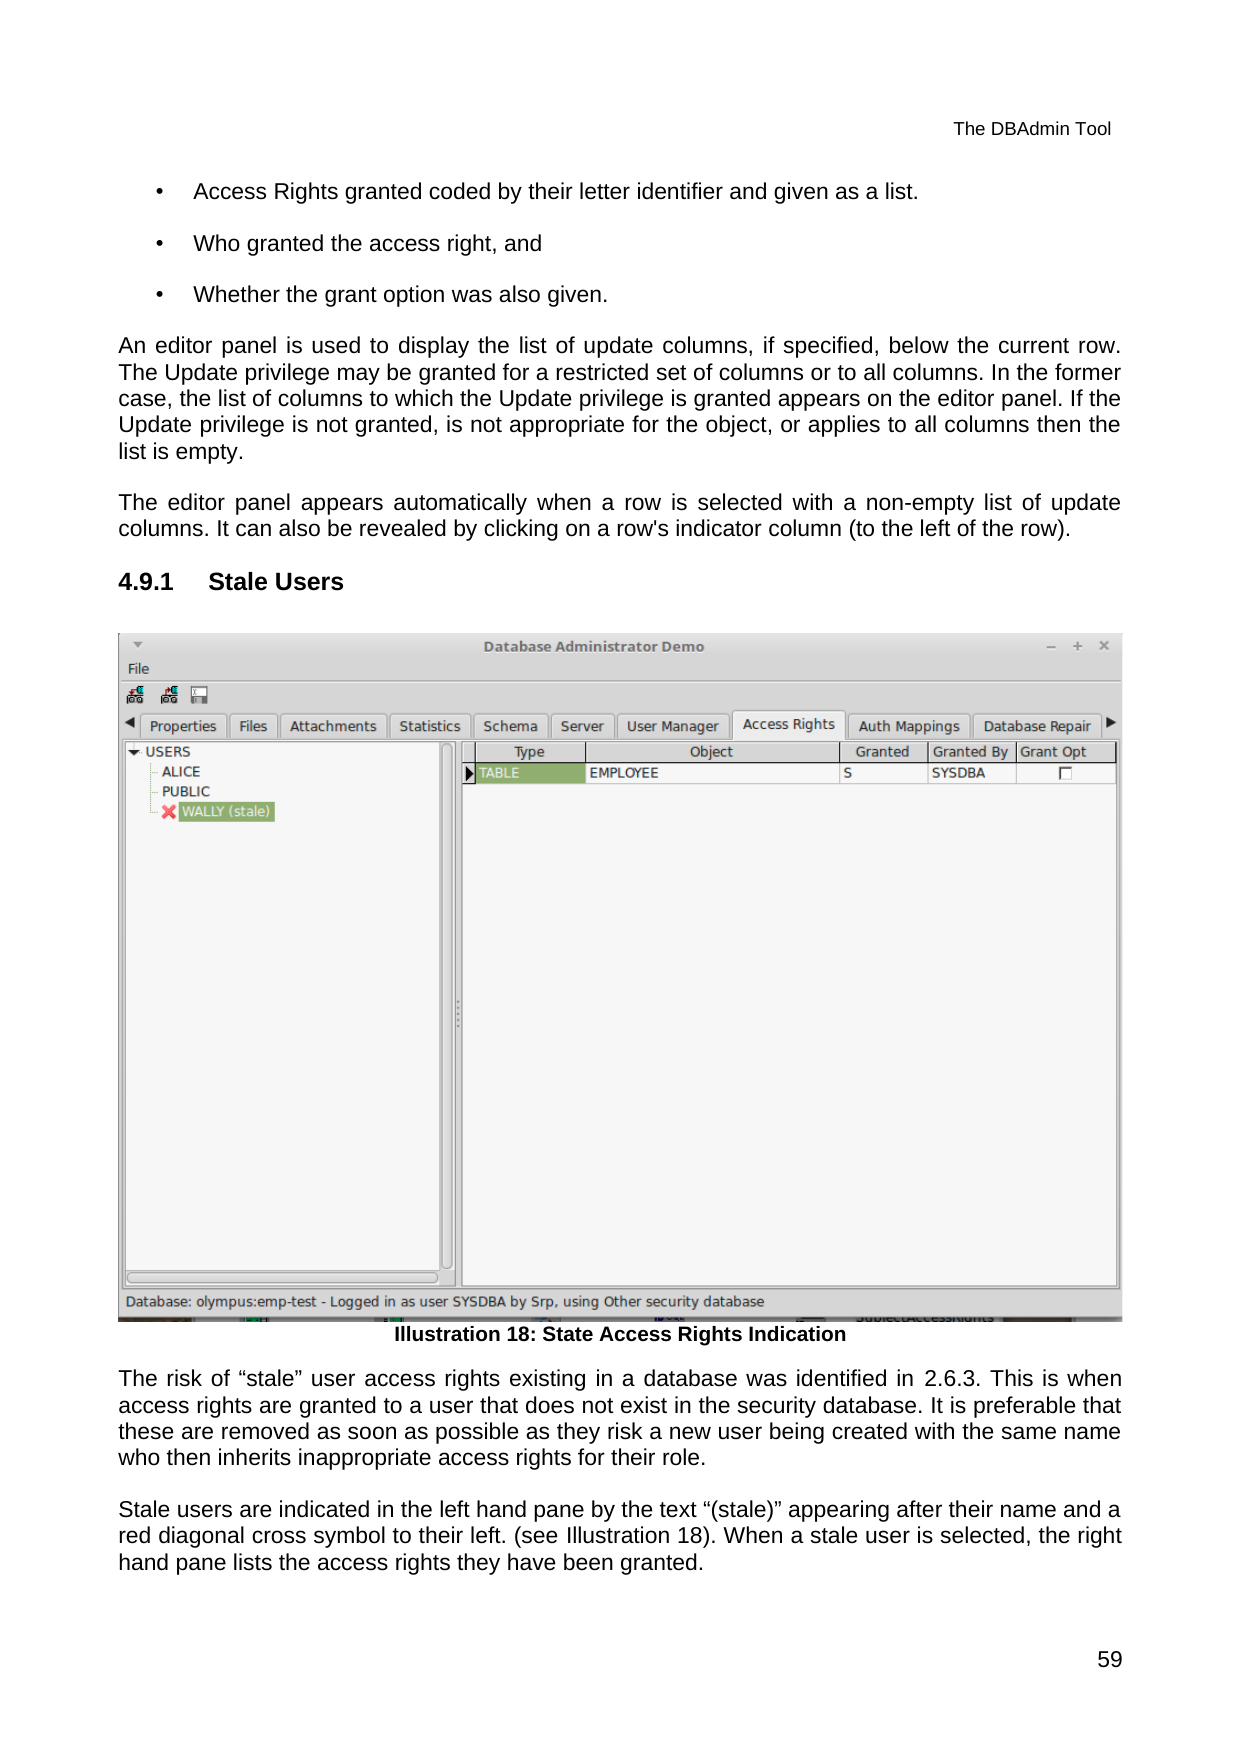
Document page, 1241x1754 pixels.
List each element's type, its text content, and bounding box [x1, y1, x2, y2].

text The editor panel appears automatically when a row is selected with a non-empty list of update columns. It can also be revealed by clicking on a row's indicator column (to the left of the row). [118, 489, 1122, 542]
picture [118, 633, 1123, 1322]
text The risk of “stale” user access rights existing in a database was identified in 2.6.3. This is when access rights are granted to a user that does not exist in the security database. It is preferable that these are removed as soon as possible as they risk a new user being created with the same name who then inherits inappropriate access rights for their role. [118, 1346, 1122, 1471]
text Illustration 18: State Access Rights Indication [118, 1322, 1122, 1346]
list Whether the grant option was also given. [156, 281, 1122, 307]
list Who granted the access right, and [156, 229, 1122, 256]
text [118, 621, 1122, 633]
subtitle Stale Users [118, 567, 1122, 595]
text An editor panel is used to display the list of update columns, if specified, below the current row. The Update privilege may be granted for a restricted set of columns or to all columns. In the former case, the list of columns to which the Update privilege is granted appears on the editor panel. If the Update privilege is not granted, is not appropriate for the object, or applies to all columns then the list is empty. [118, 332, 1122, 464]
list Access Rights granted coded by their letter identifier and given as a list. [156, 178, 1122, 204]
text Stale users are indicated in the left hand pane by the text “(stale)” appearing after their name and a red diagonal cross symbol to their left. (see Illustration 18). When a stale user is selected, the right hand pane lists the access rights they have been granted. [118, 1496, 1122, 1575]
